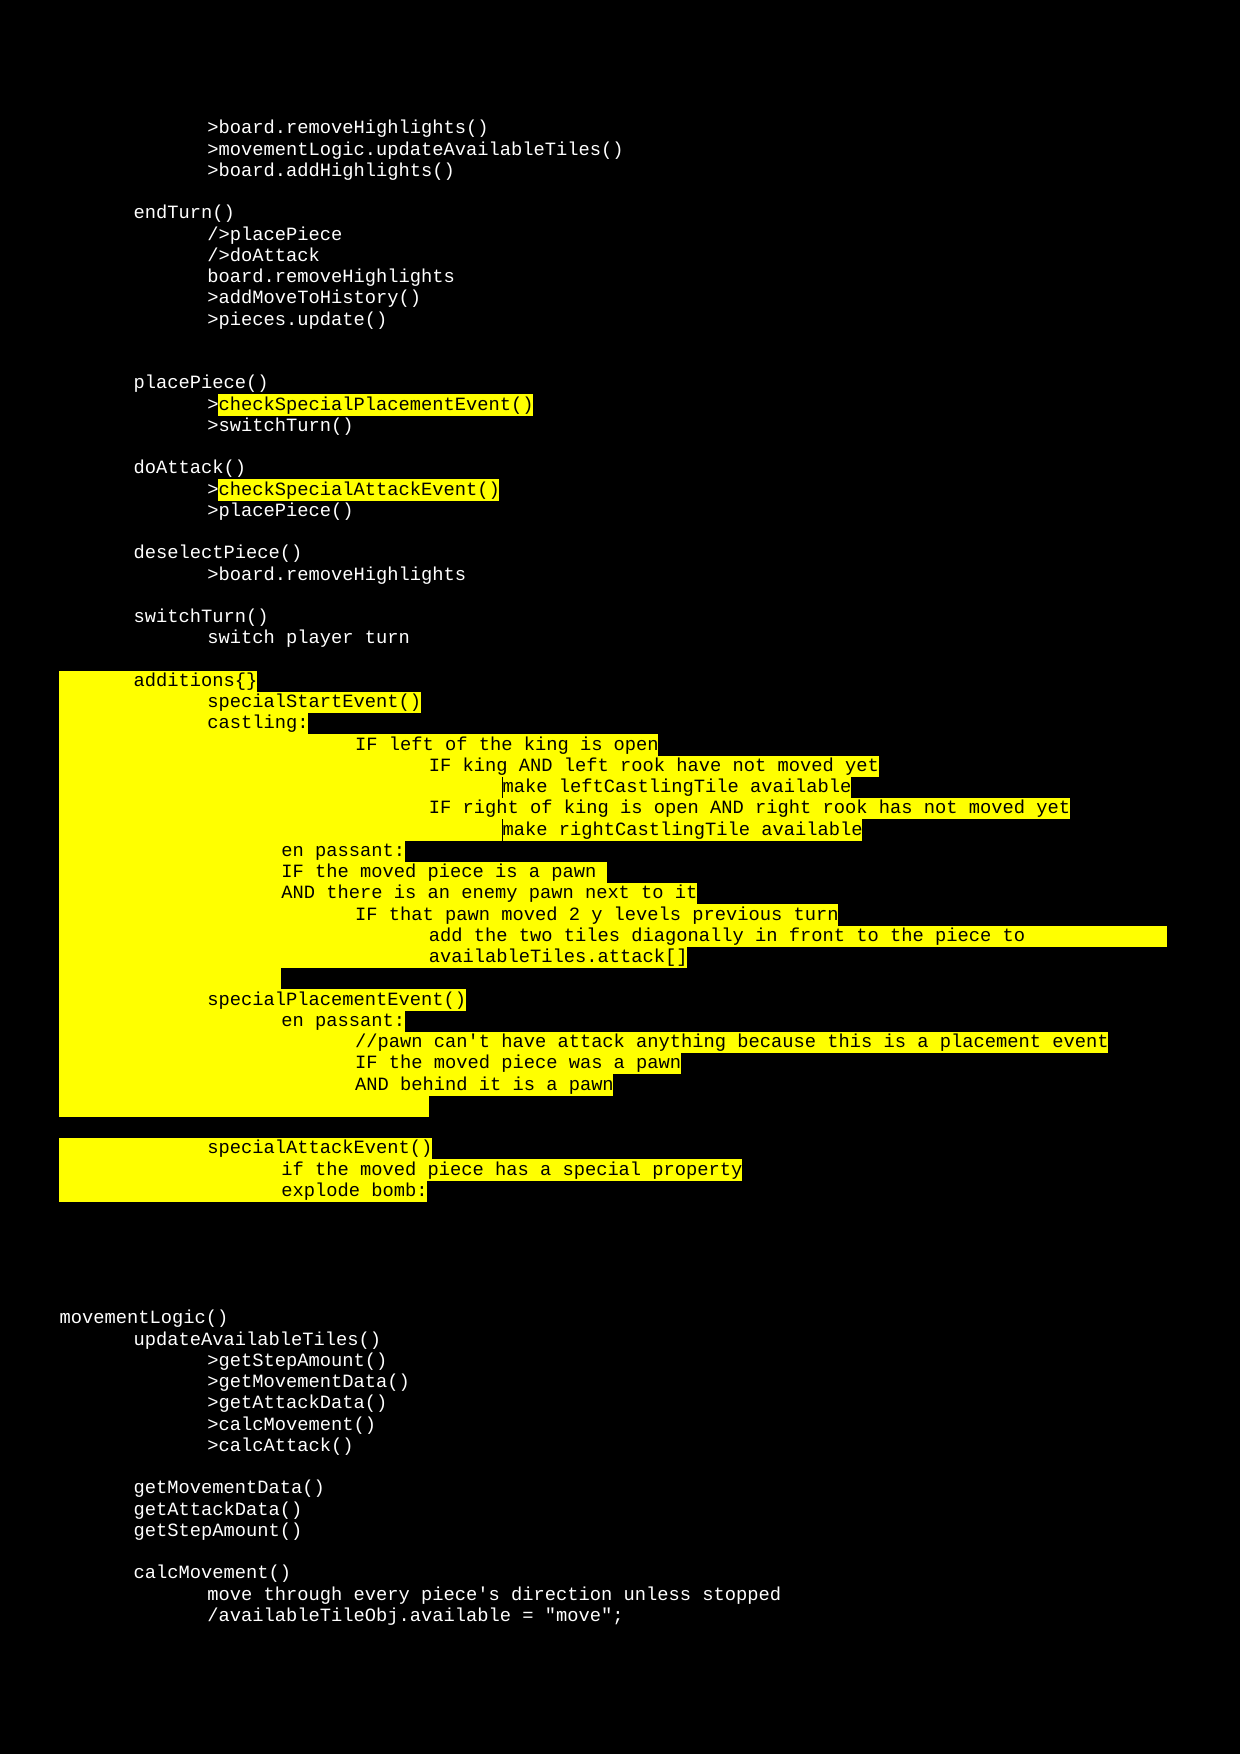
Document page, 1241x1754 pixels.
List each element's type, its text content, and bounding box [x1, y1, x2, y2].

text getAttackData() [59, 1499, 1240, 1521]
text castling: [59, 713, 1240, 734]
text >calcMovement() [59, 1414, 1240, 1436]
text >board.removeHighlights() [59, 118, 1240, 139]
text >getAttackData() [59, 1393, 1240, 1414]
text IF king AND left rook have not moved yet [59, 756, 1240, 777]
text placePiece() [59, 373, 1240, 394]
text switch player turn [59, 628, 1240, 649]
text >movementLogic.updateAvailableTiles() [59, 139, 1240, 161]
text make rightCastlingTile available [59, 819, 1240, 841]
text >getStepAmount() [59, 1351, 1240, 1372]
text move through every piece's direction unless stopped [59, 1584, 1240, 1606]
text add the two tiles diagonally in front to the piece to availableTiles.attack[] [59, 926, 1240, 968]
text >calcAttack() [59, 1436, 1240, 1457]
text >placePiece() [59, 501, 1240, 522]
text en passant: [59, 1011, 1240, 1032]
text switchTurn() [59, 607, 1240, 628]
text /availableTileObj.available = "move"; [59, 1606, 1240, 1627]
text getStepAmount() [59, 1521, 1240, 1542]
text updateAvailableTiles() [59, 1329, 1240, 1351]
text calcMovement() [59, 1563, 1240, 1584]
text >checkSpecialPlacementEvent() [59, 394, 1240, 416]
text IF the moved piece is a pawn [59, 862, 1240, 883]
text IF that pawn moved 2 y levels previous turn [59, 904, 1240, 926]
text specialPlacementEvent() [59, 989, 1240, 1011]
text endTurn() [59, 203, 1240, 224]
text IF the moved piece was a pawn [59, 1053, 1240, 1074]
text board.removeHighlights [59, 267, 1240, 288]
text AND there is an enemy pawn next to it [59, 883, 1240, 904]
text >board.removeHighlights [59, 564, 1240, 586]
text deselectPiece() [59, 543, 1240, 564]
text >getMovementData() [59, 1372, 1240, 1393]
text >addMoveToHistory() [59, 288, 1240, 309]
text make leftCastlingTile available [59, 777, 1240, 798]
text >pieces.update() [59, 309, 1240, 331]
text >checkSpecialAttackEvent() [59, 479, 1240, 501]
text en passant: [59, 841, 1240, 862]
text >board.addHighlights() [59, 161, 1240, 182]
text movementLogic() [59, 1308, 1240, 1329]
text />doAttack [59, 246, 1240, 267]
text IF left of the king is open [59, 734, 1240, 756]
text getMovementData() [59, 1478, 1240, 1499]
text specialAttackEvent() [59, 1138, 1240, 1159]
text AND behind it is a pawn [59, 1074, 1240, 1096]
text //pawn can't have attack anything because this is a placement event [59, 1032, 1240, 1053]
text specialStartEvent() [59, 692, 1240, 713]
text />placePiece [59, 224, 1240, 246]
text if the moved piece has a special property [59, 1159, 1240, 1181]
text IF right of king is open AND right rook has not moved yet [59, 798, 1240, 819]
text additions{} [59, 671, 1240, 692]
text >switchTurn() [59, 416, 1240, 437]
text doAttack() [59, 458, 1240, 479]
text explode bomb: [59, 1181, 1240, 1202]
